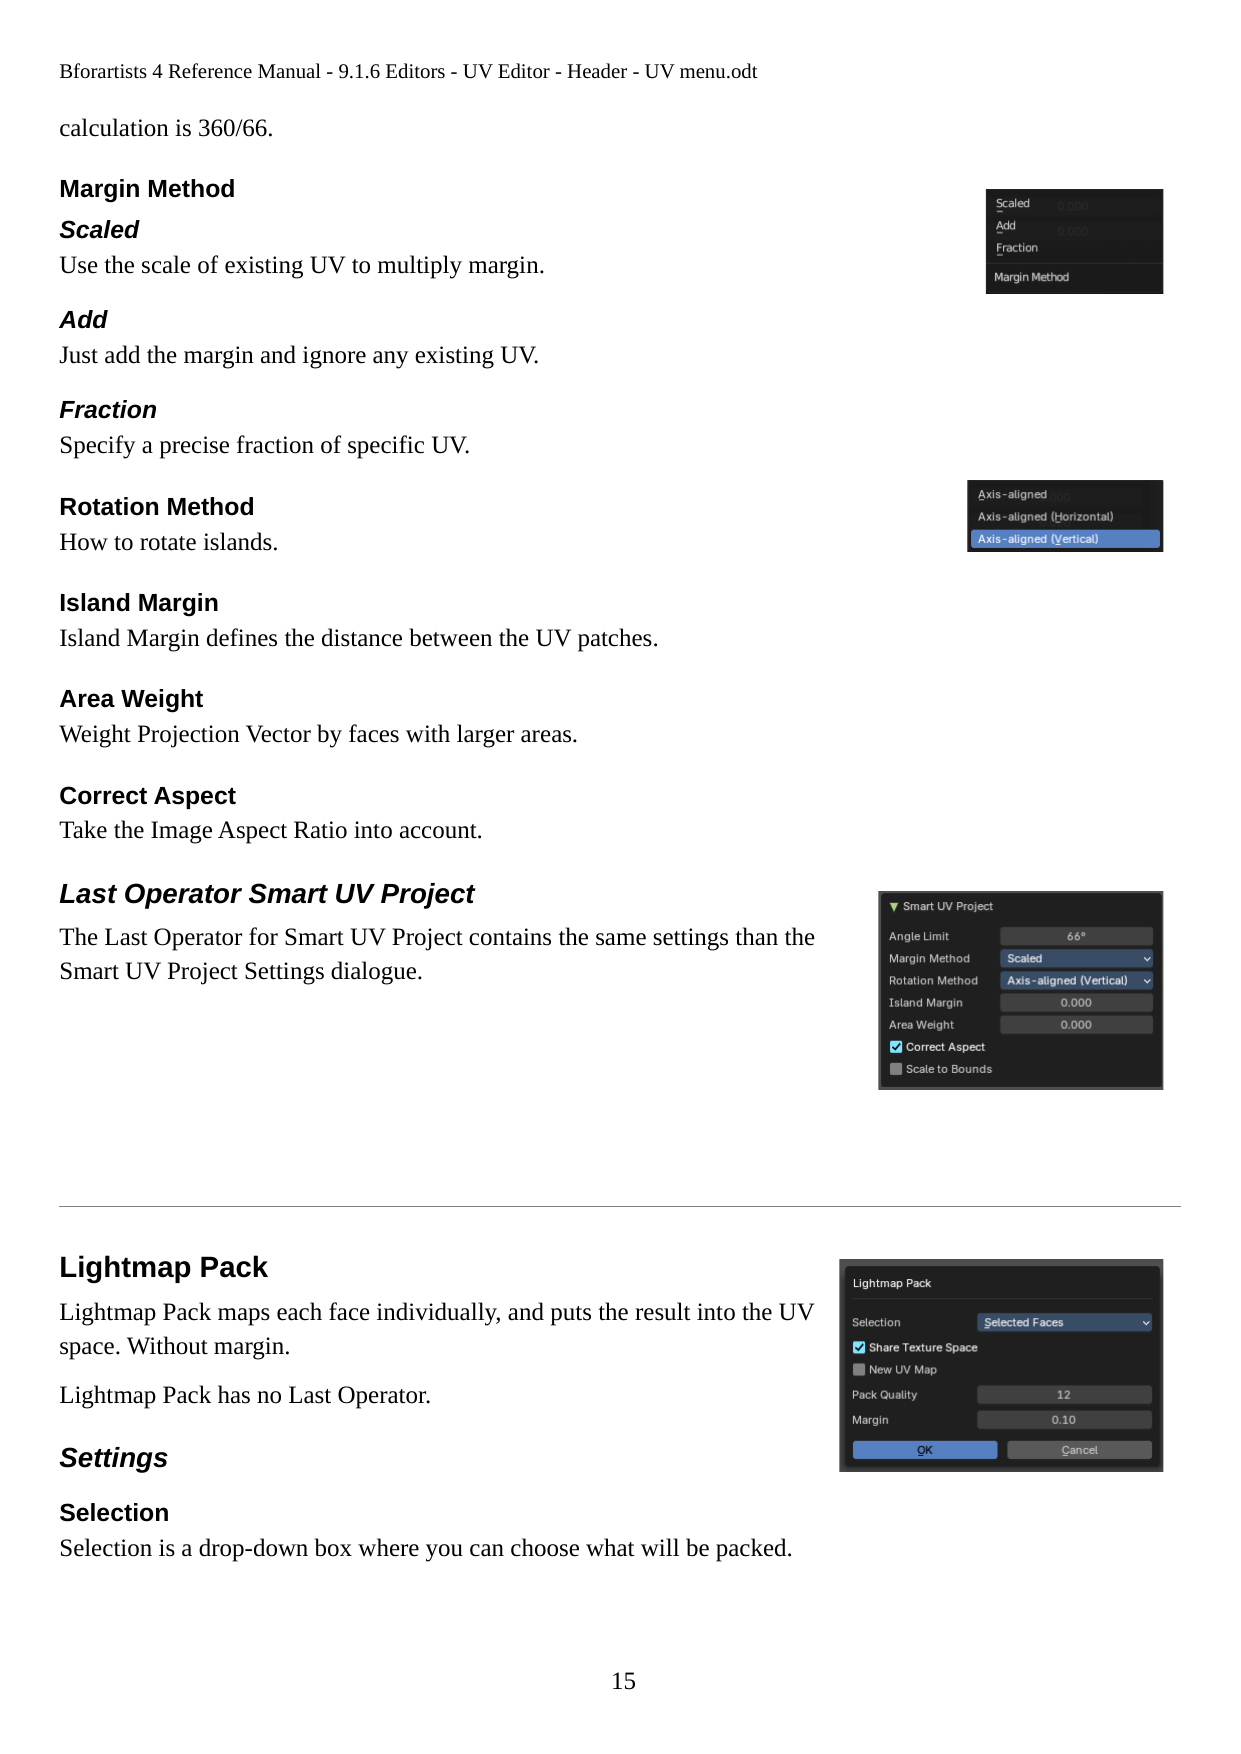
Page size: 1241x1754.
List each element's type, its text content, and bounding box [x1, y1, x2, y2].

text calculation is 360/66. [59, 113, 1181, 141]
text Lightmap Pack has no Last Operator. [59, 1380, 839, 1409]
text Selection is a drop-down box where you can choose what will be packed. [59, 1533, 1181, 1562]
subtitle Area Weight [59, 684, 1181, 713]
text The Last Operator for Smart UV Project contains the same settings than the Smart UV Project Settings dialogue. [59, 922, 878, 985]
picture [967, 480, 1164, 552]
subtitle Fraction [59, 395, 1181, 424]
picture [839, 1259, 1164, 1472]
subtitle Rotation Method [59, 492, 967, 520]
subtitle Island Margin [59, 588, 1181, 617]
text How to rotate islands. [59, 527, 1181, 555]
subtitle [1164, 215, 1181, 244]
subtitle [1164, 492, 1181, 520]
picture [878, 891, 1164, 1090]
subtitle Last Operator Smart UV Project [59, 877, 1181, 909]
subtitle Settings [59, 1442, 1181, 1473]
text Weight Projection Vector by faces with larger areas. [59, 719, 1181, 748]
text Just add the margin and ignore any existing UV. [59, 340, 1181, 369]
text Island Margin defines the distance between the UV patches. [59, 623, 1181, 652]
subtitle Selection [59, 1498, 1181, 1527]
text Take the Image Aspect Ratio into account. [59, 816, 1181, 844]
text Specify a precise fraction of specific UV. [59, 430, 1181, 459]
picture [985, 189, 1164, 294]
text Use the scale of existing UV to multiply margin. [59, 250, 985, 279]
text Lightmap Pack maps each face individually, and puts the result into the UV space. Without margin. [59, 1297, 839, 1360]
subtitle Scaled [59, 215, 985, 244]
subtitle Add [59, 305, 1181, 334]
subtitle Lightmap Pack [59, 1250, 1181, 1284]
subtitle Correct Aspect [59, 781, 1181, 809]
subtitle Margin Method [59, 174, 1181, 203]
